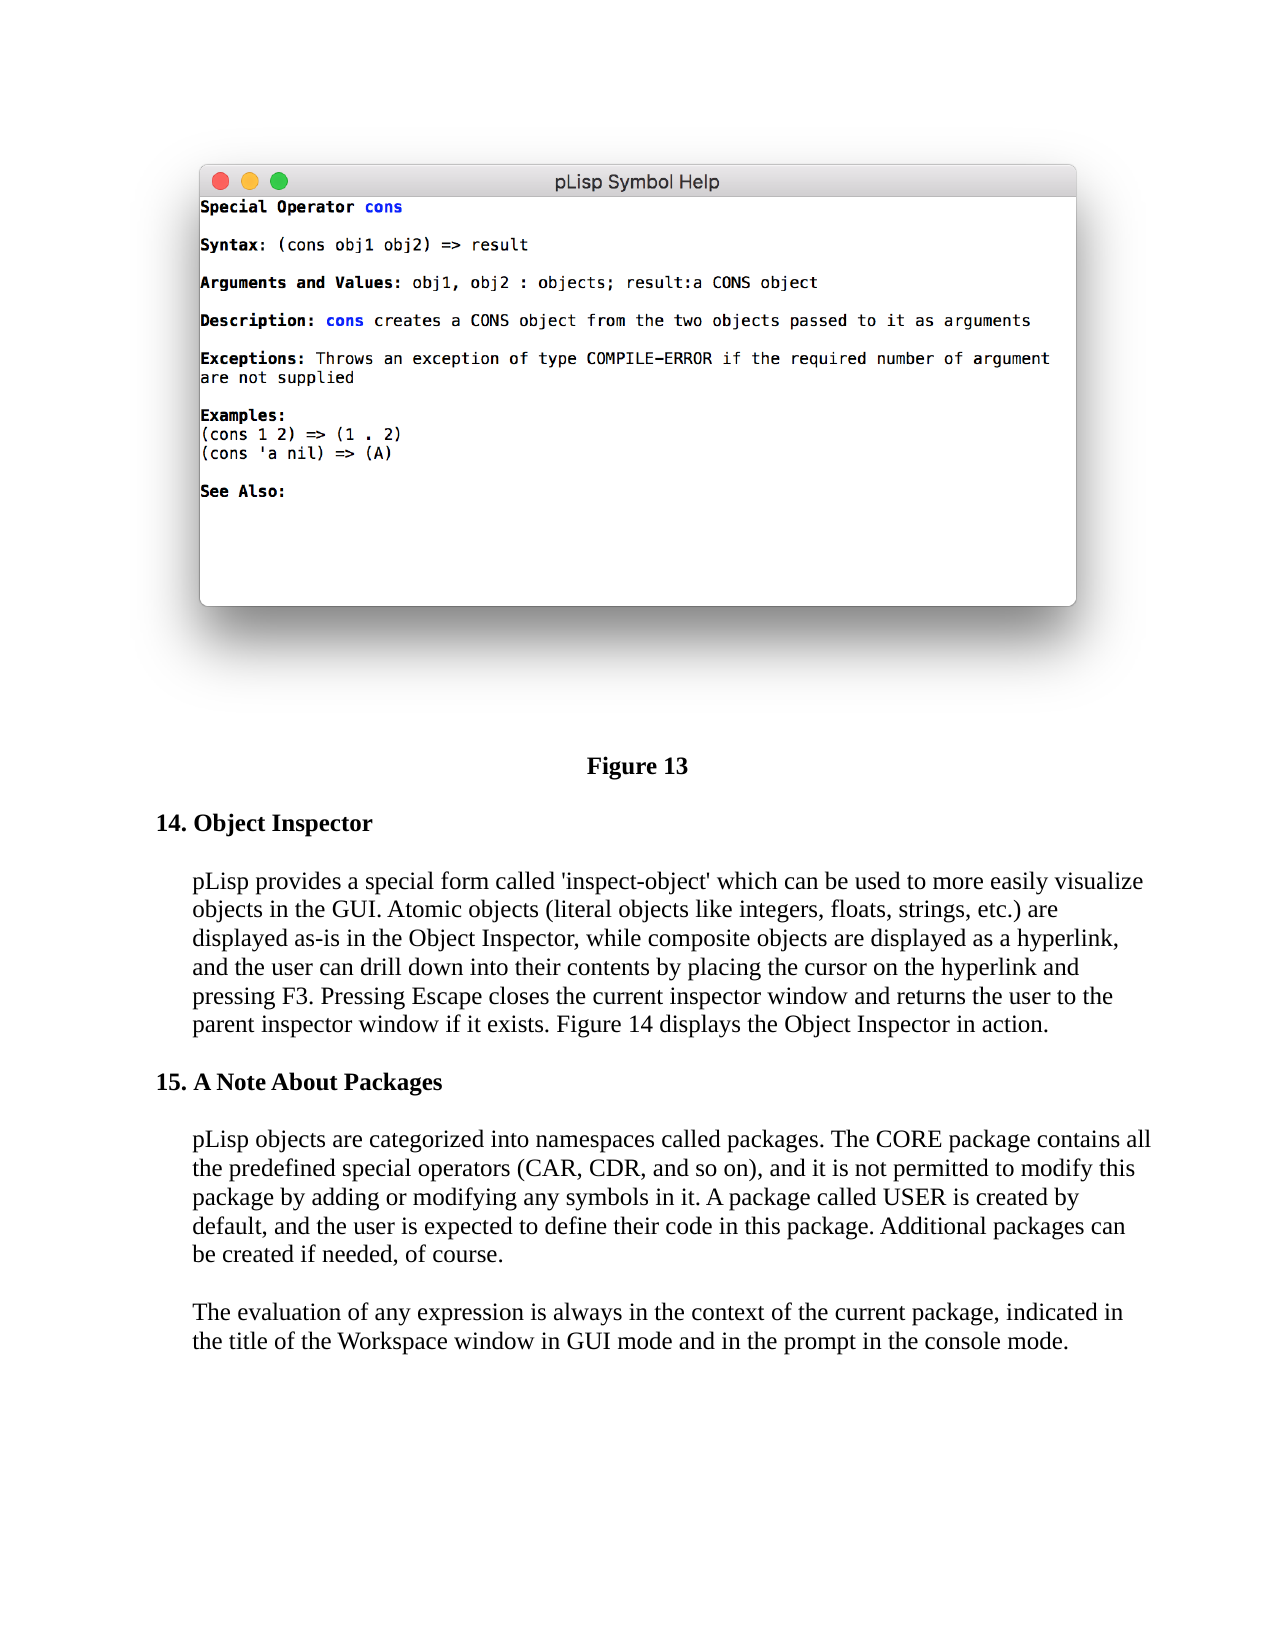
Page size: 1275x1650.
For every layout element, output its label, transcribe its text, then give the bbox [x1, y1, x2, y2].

text The evaluation of any expression is always in the context of the current package, indicated in the title of the Workspace window in GUI mode and in the prompt in the console mode. [118, 1297, 1157, 1354]
list Object Inspector [156, 808, 1157, 837]
picture [118, 118, 1157, 722]
text Figure 13 [118, 751, 1157, 779]
text pLisp provides a special form called 'inspect-object' which can be used to more easily visualize objects in the GUI. Atomic objects (literal objects like integers, floats, strings, etc.) are displayed as-is in the Object Inspector, while composite objects are displayed as a hyperlink, and the user can drill down into their contents by placing the cursor on the hyperlink and pressing F3. Pressing Escape closes the current inspector window and returns the user to the parent inspector window if it exists. Figure 14 displays the Object Inspector in action. [118, 866, 1157, 1038]
list A Note About Packages [156, 1067, 1157, 1096]
text pLisp objects are categorized into namespaces called packages. The CORE package contains all the predefined special operators (CAR, CDR, and so on), and it is not permitted to modify this package by adding or modifying any symbols in it. A package called USER is created by default, and the user is expected to define their code in this package. Additional packages can be created if needed, of course. [118, 1124, 1157, 1268]
